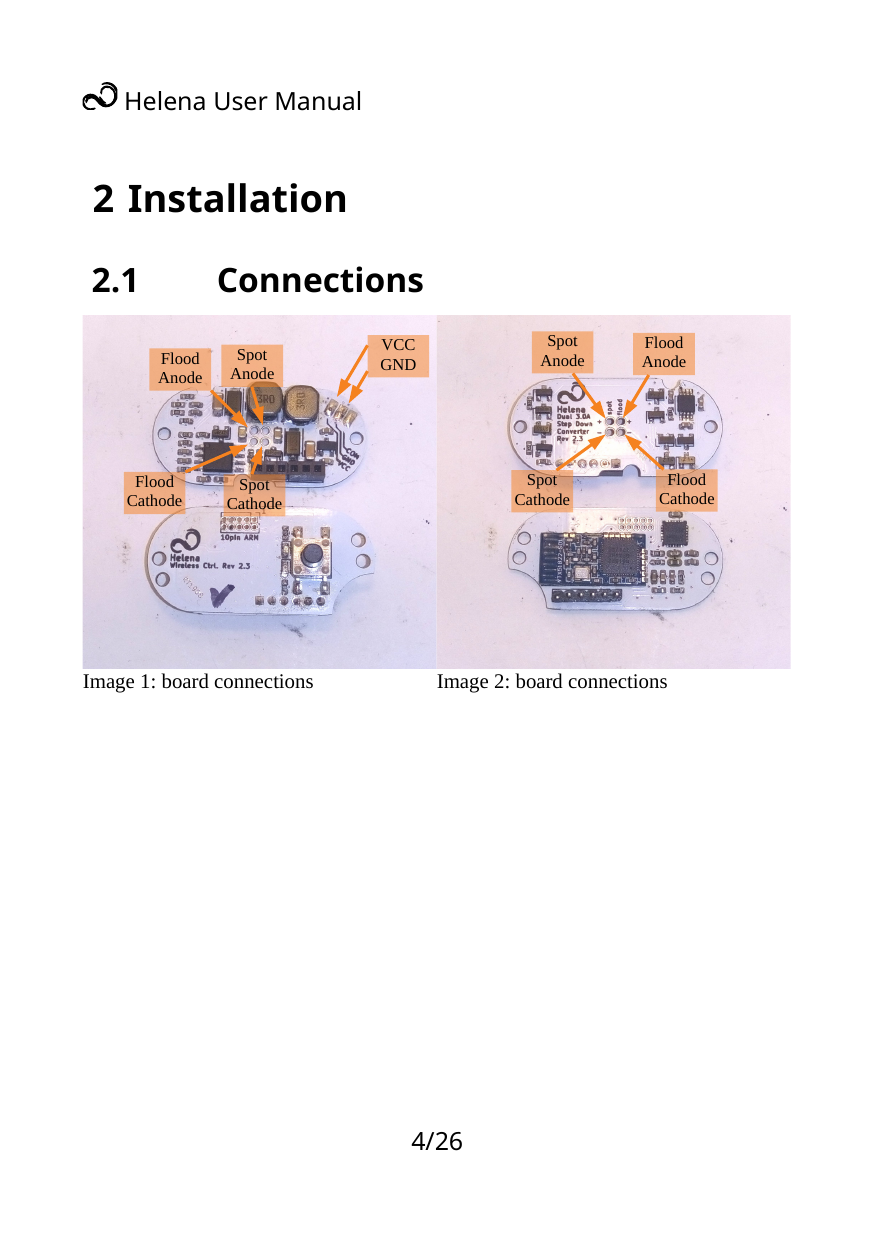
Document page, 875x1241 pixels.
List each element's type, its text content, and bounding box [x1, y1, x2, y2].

subtitle Connections [83, 257, 791, 302]
picture [82, 315, 791, 669]
text Image 2: board connections [437, 669, 791, 693]
text Image 1: board connections [83, 669, 437, 693]
subtitle Installation [83, 172, 791, 223]
